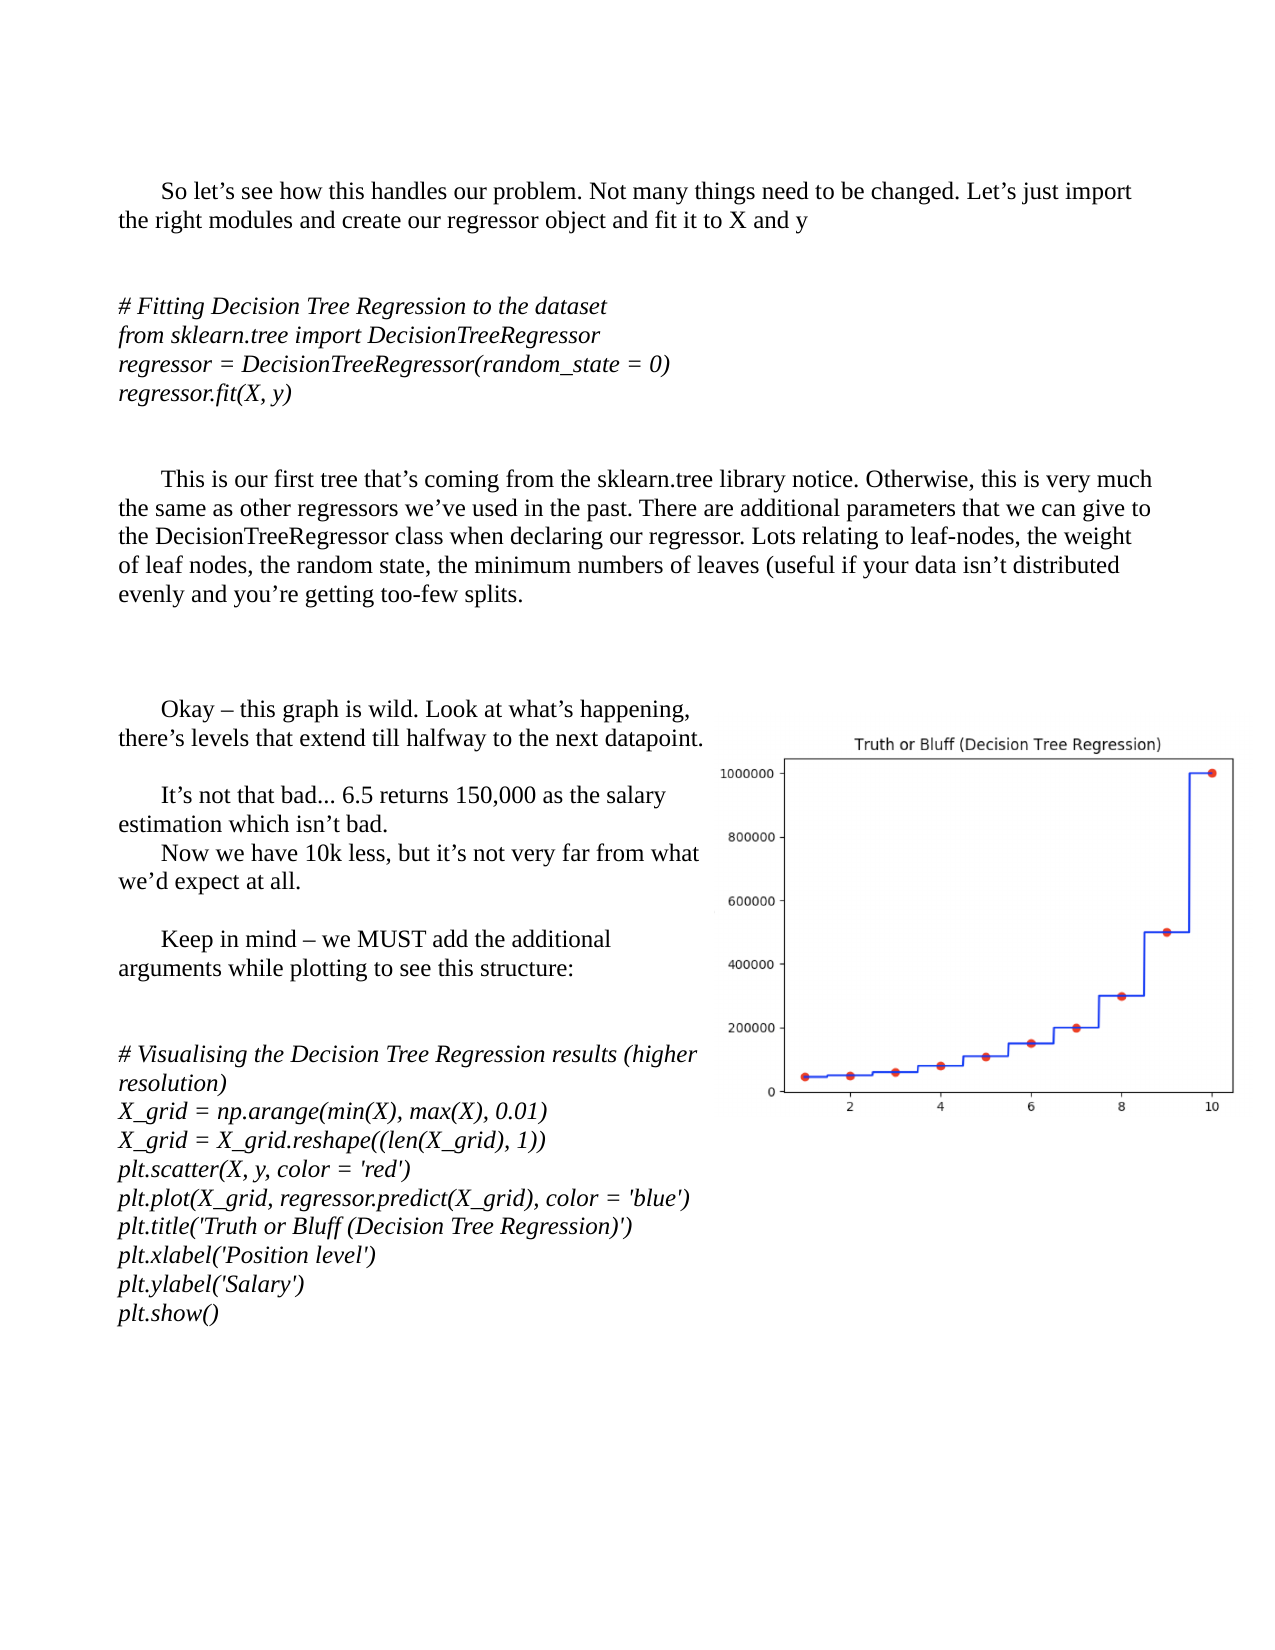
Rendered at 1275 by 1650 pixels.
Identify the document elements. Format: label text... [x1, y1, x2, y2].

text plt.scatter(X, y, color = 'red') [118, 1154, 1157, 1183]
text from sklearn.tree import DecisionTreeRegressor [118, 320, 1157, 349]
text This is our first tree that’s coming from the sklearn.tree library notice. Otherwise, this is very much the same as other regressors we’ve used in the past. There are additional parameters that we can give to the DecisionTreeRegressor class when declaring our regressor. Lots relating to leaf-nodes, the weight of leaf nodes, the random state, the minimum numbers of leaves (useful if your data isn’t distributed evenly and you’re getting too-few splits. [118, 464, 1157, 608]
picture [714, 712, 1253, 1117]
text plt.ylabel('Salary') [118, 1269, 1157, 1298]
text plt.plot(X_grid, regressor.predict(X_grid), color = 'blue') [118, 1183, 1157, 1211]
text Keep in mind – we MUST add the additional arguments while plotting to see this structure: [118, 924, 714, 981]
text plt.show() [118, 1298, 1157, 1326]
text It’s not that bad... 6.5 returns 150,000 as the salary estimation which isn’t bad. [118, 780, 714, 838]
text X_grid = X_grid.reshape((len(X_grid), 1)) [118, 1125, 1157, 1154]
text regressor.fit(X, y) [118, 378, 1157, 406]
text plt.title('Truth or Bluff (Decision Tree Regression)') [118, 1211, 1157, 1240]
text Now we have 10k less, but it’s not very far from what we’d expect at all. [118, 838, 714, 895]
text So let’s see how this handles our problem. Not many things need to be changed. Let’s just import the right modules and create our regressor object and fit it to X and y [118, 176, 1157, 234]
text plt.xlabel('Position level') [118, 1240, 1157, 1269]
text X_grid = np.arange(min(X), max(X), 0.01) [118, 1096, 1157, 1125]
text regressor = DecisionTreeRegressor(random_state = 0) [118, 349, 1157, 378]
text # Visualising the Decision Tree Regression results (higher resolution) [118, 1039, 714, 1096]
text Okay – this graph is wild. Look at what’s happening, there’s levels that extend till halfway to the next datapoint. [118, 694, 1157, 751]
text # Fitting Decision Tree Regression to the dataset [118, 291, 1157, 320]
